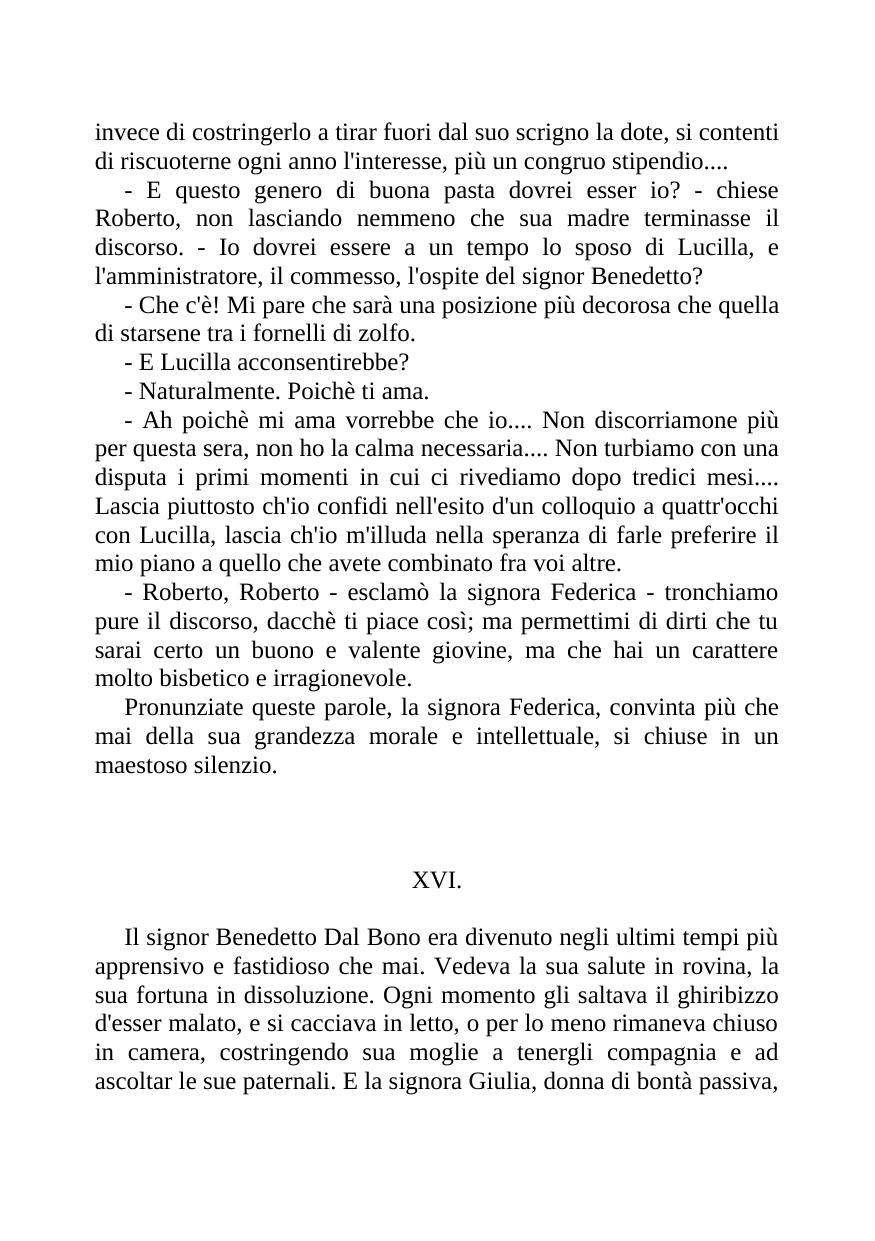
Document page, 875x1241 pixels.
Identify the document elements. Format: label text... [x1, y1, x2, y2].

text - E questo genero di buona pasta dovrei esser io? - chiese Roberto, non lasciando nemmeno che sua madre terminasse il discorso. - Io dovrei essere a un tempo lo sposo di Lucilla, e l'amministratore, il commesso, l'ospite del signor Benedetto? [94, 175, 779, 290]
text Pronunziate queste parole, la signora Federica, convinta più che mai della sua grandezza morale e intellettuale, si chiuse in un maestoso silenzio. [94, 692, 779, 778]
text - Ah poichè mi ama vorrebbe che io.... Non discorriamone più per questa sera, non ho la calma necessaria.... Non turbiamo con una disputa i primi momenti in cui ci rivediamo dopo tredici mesi.... Lascia piuttosto ch'io confidi nell'esito d'un colloquio a quattr'occhi con Lucilla, lascia ch'io m'illuda nella speranza di farle preferire il mio piano a quello che avete combinato fra voi altre. [94, 405, 779, 577]
text - Roberto, Roberto - esclamò la signora Federica - tronchiamo pure il discorso, dacchè ti piace così; ma permettimi di dirti che tu sarai certo un buono e valente giovine, ma che hai un carattere molto bisbetico e irragionevole. [94, 577, 779, 692]
text - Che c'è! Mi pare che sarà una posizione più decorosa che quella di starsene tra i fornelli di zolfo. [94, 290, 779, 347]
text Il signor Benedetto Dal Bono era divenuto negli ultimi tempi più apprensivo e fastidioso che mai. Vedeva la sua salute in rovina, la sua fortuna in dissoluzione. Ogni momento gli saltava il ghiribizzo d'esser malato, e si cacciava in letto, o per lo meno rimaneva chiuso in camera, costringendo sua moglie a tenergli compagnia e ad ascoltar le sue paternali. E la signora Giulia, donna di bontà passiva, [94, 922, 779, 1095]
text - E Lucilla acconsentirebbe? [94, 347, 779, 376]
text XVI. [94, 865, 779, 893]
text - Naturalmente. Poichè ti ama. [94, 376, 779, 405]
text invece di costringerlo a tirar fuori dal suo scrigno la dote, si contenti di riscuoterne ogni anno l'interesse, più un congruo stipendio.... [94, 117, 779, 175]
